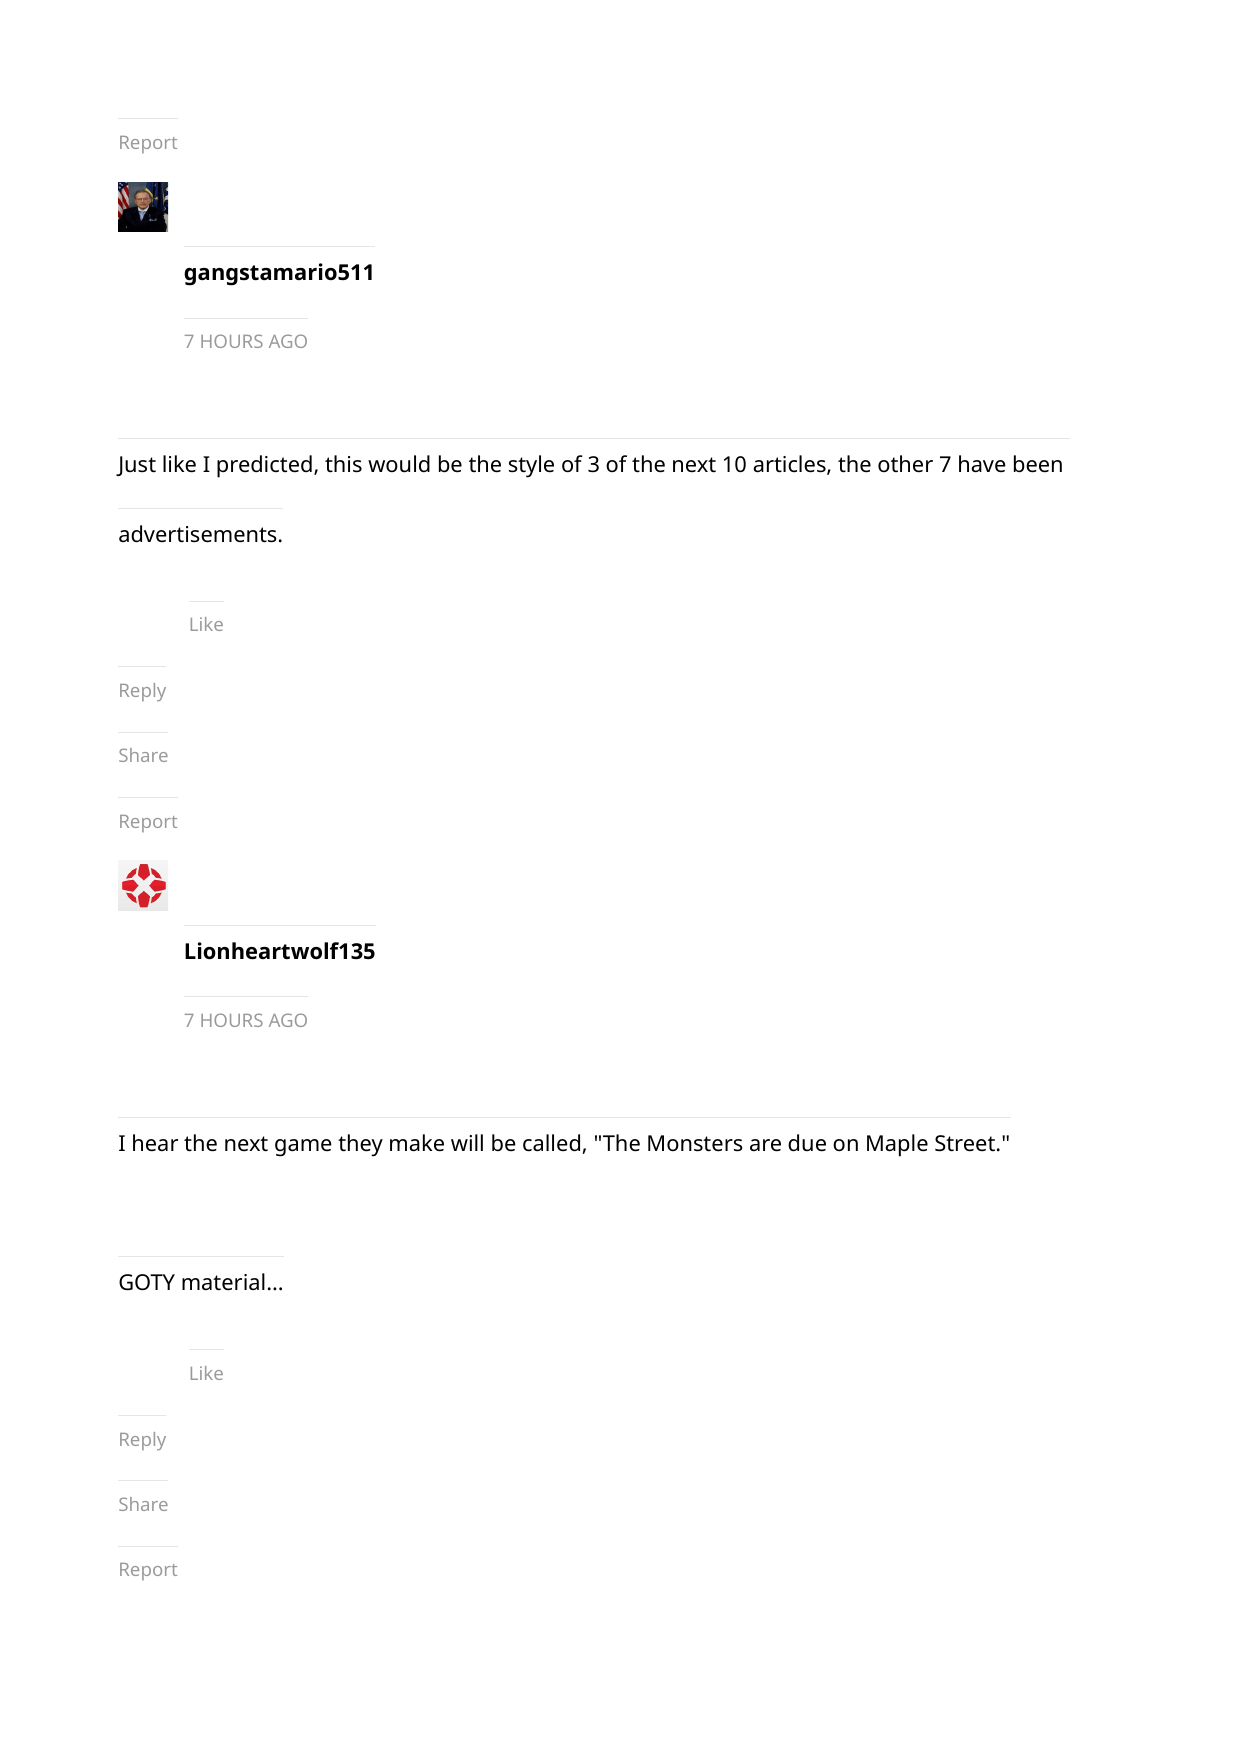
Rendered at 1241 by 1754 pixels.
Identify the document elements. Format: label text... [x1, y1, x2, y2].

text Share [118, 1480, 1122, 1517]
text Reply [118, 1415, 1122, 1451]
text Report [118, 1546, 1122, 1582]
text 7 HOURS AGO [184, 318, 1117, 354]
text Reply [118, 666, 1122, 703]
text Just like I predicted, this would be the style of 3 of the next 10 articles, the other 7 have been advertisements. [118, 438, 1122, 548]
text Lionheartwolf135 [184, 924, 1114, 965]
text Like [188, 601, 1122, 637]
text Report [118, 797, 1122, 833]
picture [118, 182, 169, 232]
text I hear the next game they make will be called, "The Monsters are due on Maple Street." GOTY material... [118, 1117, 1122, 1297]
text gangstamario511 [184, 246, 1114, 287]
text Report [118, 118, 1122, 155]
picture [118, 860, 169, 911]
text 7 HOURS AGO [184, 996, 1117, 1033]
text Share [118, 732, 1122, 768]
text Like [188, 1349, 1122, 1386]
